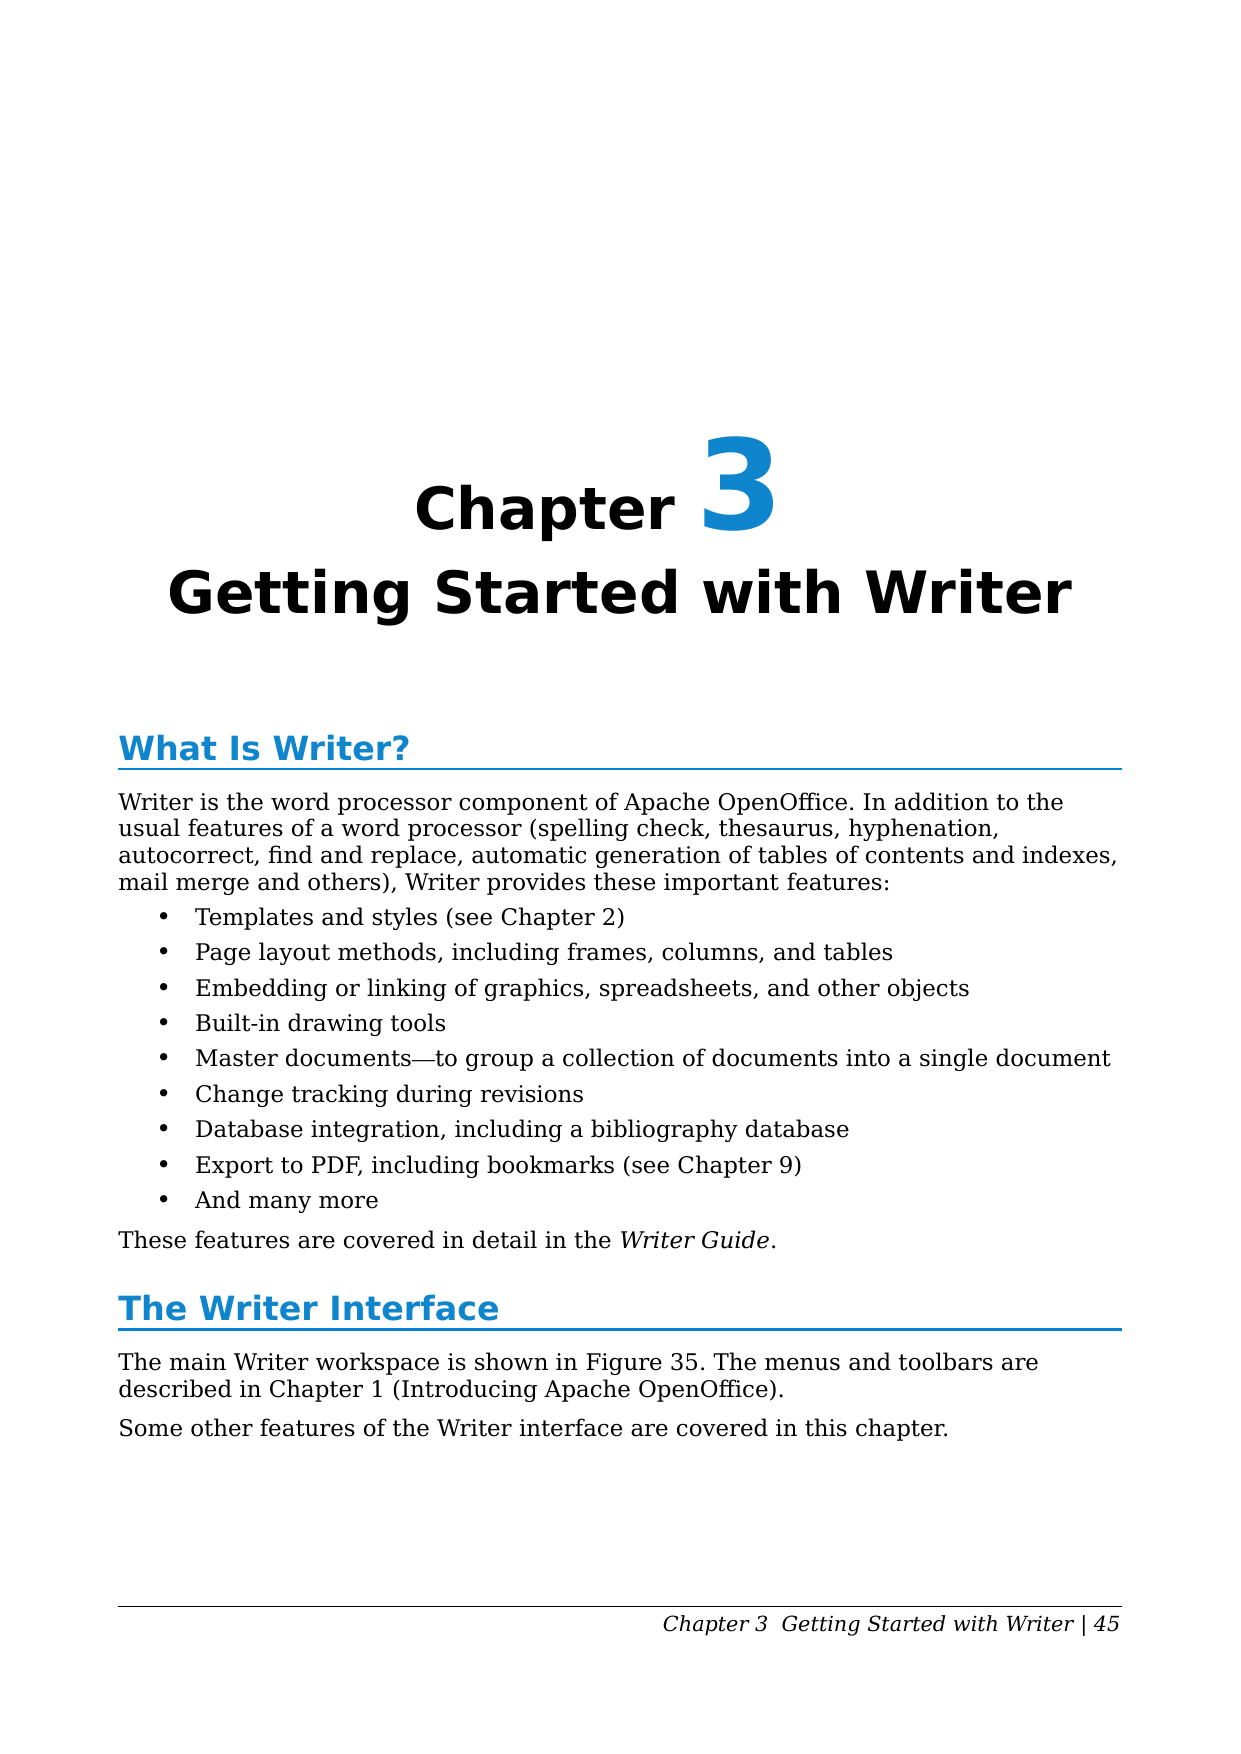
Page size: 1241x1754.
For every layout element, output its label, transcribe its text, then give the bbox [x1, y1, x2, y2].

list Templates and styles (see Chapter 2) [156, 902, 1122, 931]
list Export to PDF, including bookmarks (see Chapter 9) [156, 1150, 1122, 1179]
list Page layout methods, including frames, columns, and tables [156, 937, 1122, 967]
list Master documents—to group a collection of documents into a single document [156, 1044, 1122, 1073]
list Change tracking during revisions [156, 1079, 1122, 1108]
list Database integration, including a bibliography database [156, 1114, 1122, 1144]
text Some other features of the Writer interface are covered in this chapter. [118, 1415, 1122, 1442]
text The main Writer workspace is shown in Figure 35. The menus and toolbars are described in Chapter 1 (Introducing Apache OpenOffice). [118, 1349, 1122, 1403]
list Built-in drawing tools [156, 1008, 1122, 1037]
subtitle Chapter 3 Getting Started with Writer [118, 413, 1122, 627]
list Embedding or linking of graphics, spreadsheets, and other objects [156, 973, 1122, 1002]
subtitle The Writer Interface [118, 1290, 1122, 1328]
list And many more [156, 1185, 1122, 1214]
text These features are covered in detail in the Writer Guide. [118, 1227, 1122, 1253]
list Writer is the word processor component of Apache OpenOffice. In addition to the usual features of a word processor (spelling check, thesaurus, hyphenation, autocorrect, find and replace, automatic generation of tables of contents and indexes, mail merge and others), Writer provides these important features: [118, 789, 1122, 896]
subtitle What Is Writer? [118, 729, 1122, 768]
